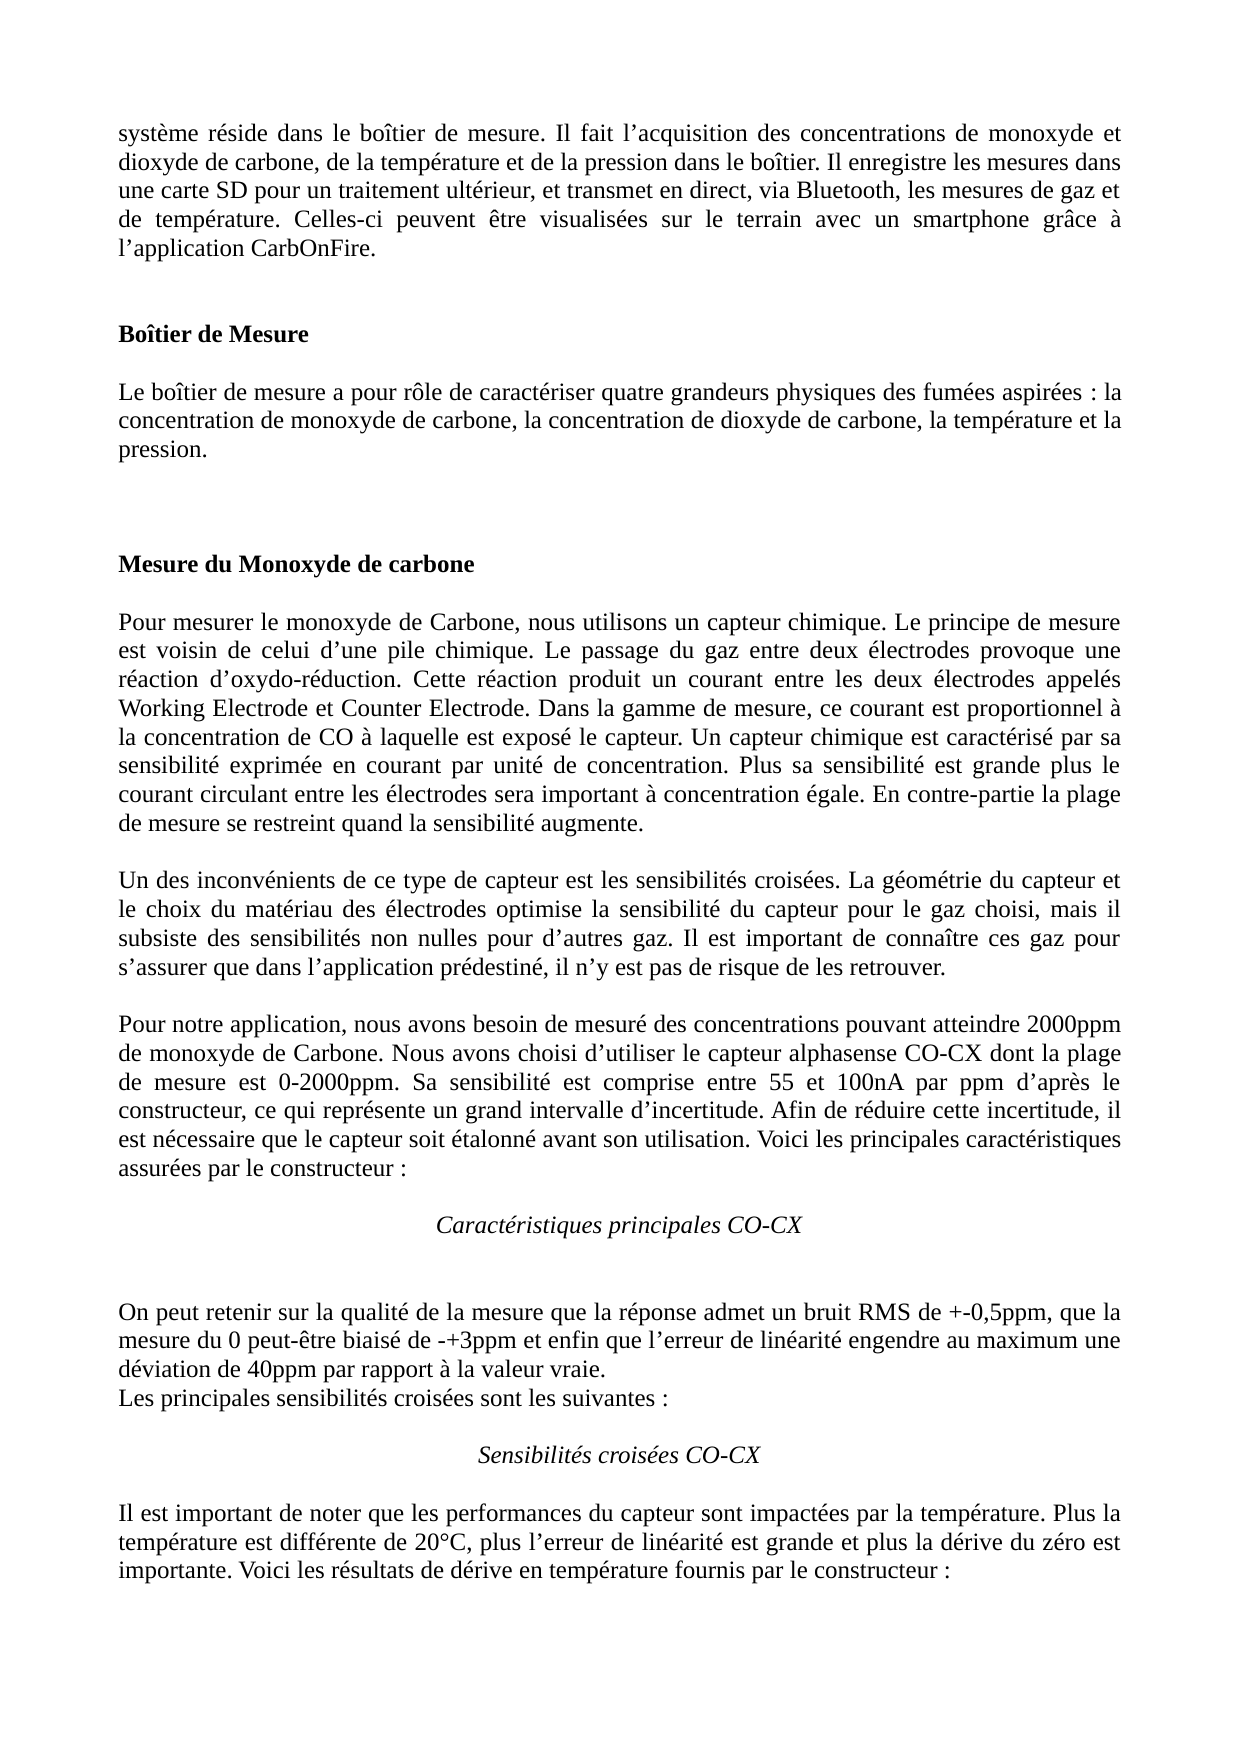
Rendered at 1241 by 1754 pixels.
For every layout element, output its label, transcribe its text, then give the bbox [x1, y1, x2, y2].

text Boîtier de Mesure [118, 319, 1122, 348]
text Pour mesurer le monoxyde de Carbone, nous utilisons un capteur chimique. Le principe de mesure est voisin de celui d’une pile chimique. Le passage du gaz entre deux électrodes provoque une réaction d’oxydo-réduction. Cette réaction produit un courant entre les deux électrodes appelés Working Electrode et Counter Electrode. Dans la gamme de mesure, ce courant est proportionnel à la concentration de CO à laquelle est exposé le capteur. Un capteur chimique est caractérisé par sa sensibilité exprimée en courant par unité de concentration. Plus sa sensibilité est grande plus le courant circulant entre les électrodes sera important à concentration égale. En contre-partie la plage de mesure se restreint quand la sensibilité augmente. [118, 607, 1122, 837]
text Mesure du Monoxyde de carbone [118, 549, 1122, 578]
text Le boîtier de mesure a pour rôle de caractériser quatre grandeurs physiques des fumées aspirées : la concentration de monoxyde de carbone, la concentration de dioxyde de carbone, la température et la pression. [118, 377, 1122, 463]
text Les principales sensibilités croisées sont les suivantes : [118, 1383, 1122, 1412]
text On peut retenir sur la qualité de la mesure que la réponse admet un bruit RMS de +-0,5ppm, que la mesure du 0 peut-être biaisé de -+3ppm et enfin que l’erreur de linéarité engendre au maximum une déviation de 40ppm par rapport à la valeur vraie. [118, 1297, 1122, 1383]
text Caractéristiques principales CO-CX [118, 1211, 1122, 1239]
text Un des inconvénients de ce type de capteur est les sensibilités croisées. La géométrie du capteur et le choix du matériau des électrodes optimise la sensibilité du capteur pour le gaz choisi, mais il subsiste des sensibilités non nulles pour d’autres gaz. Il est important de connaître ces gaz pour s’assurer que dans l’application prédestiné, il n’y est pas de risque de les retrouver. [118, 866, 1122, 981]
text Sensibilités croisées CO-CX [118, 1441, 1122, 1469]
text Pour notre application, nous avons besoin de mesuré des concentrations pouvant atteindre 2000ppm de monoxyde de Carbone. Nous avons choisi d’utiliser le capteur alphasense CO-CX dont la plage de mesure est 0-2000ppm. Sa sensibilité est comprise entre 55 et 100nA par ppm d’après le constructeur, ce qui représente un grand intervalle d’incertitude. Afin de réduire cette incertitude, il est nécessaire que le capteur soit étalonné avant son utilisation. Voici les principales caractéristiques assurées par le constructeur : [118, 1009, 1122, 1182]
text Il est important de noter que les performances du capteur sont impactées par la température. Plus la température est différente de 20°C, plus l’erreur de linéarité est grande et plus la dérive du zéro est importante. Voici les résultats de dérive en température fournis par le constructeur : [118, 1498, 1122, 1584]
text système réside dans le boîtier de mesure. Il fait l’acquisition des concentrations de monoxyde et dioxyde de carbone, de la température et de la pression dans le boîtier. Il enregistre les mesures dans une carte SD pour un traitement ultérieur, et transmet en direct, via Bluetooth, les mesures de gaz et de température. Celles-ci peuvent être visualisées sur le terrain avec un smartphone grâce à l’application CarbOnFire. [118, 118, 1122, 262]
